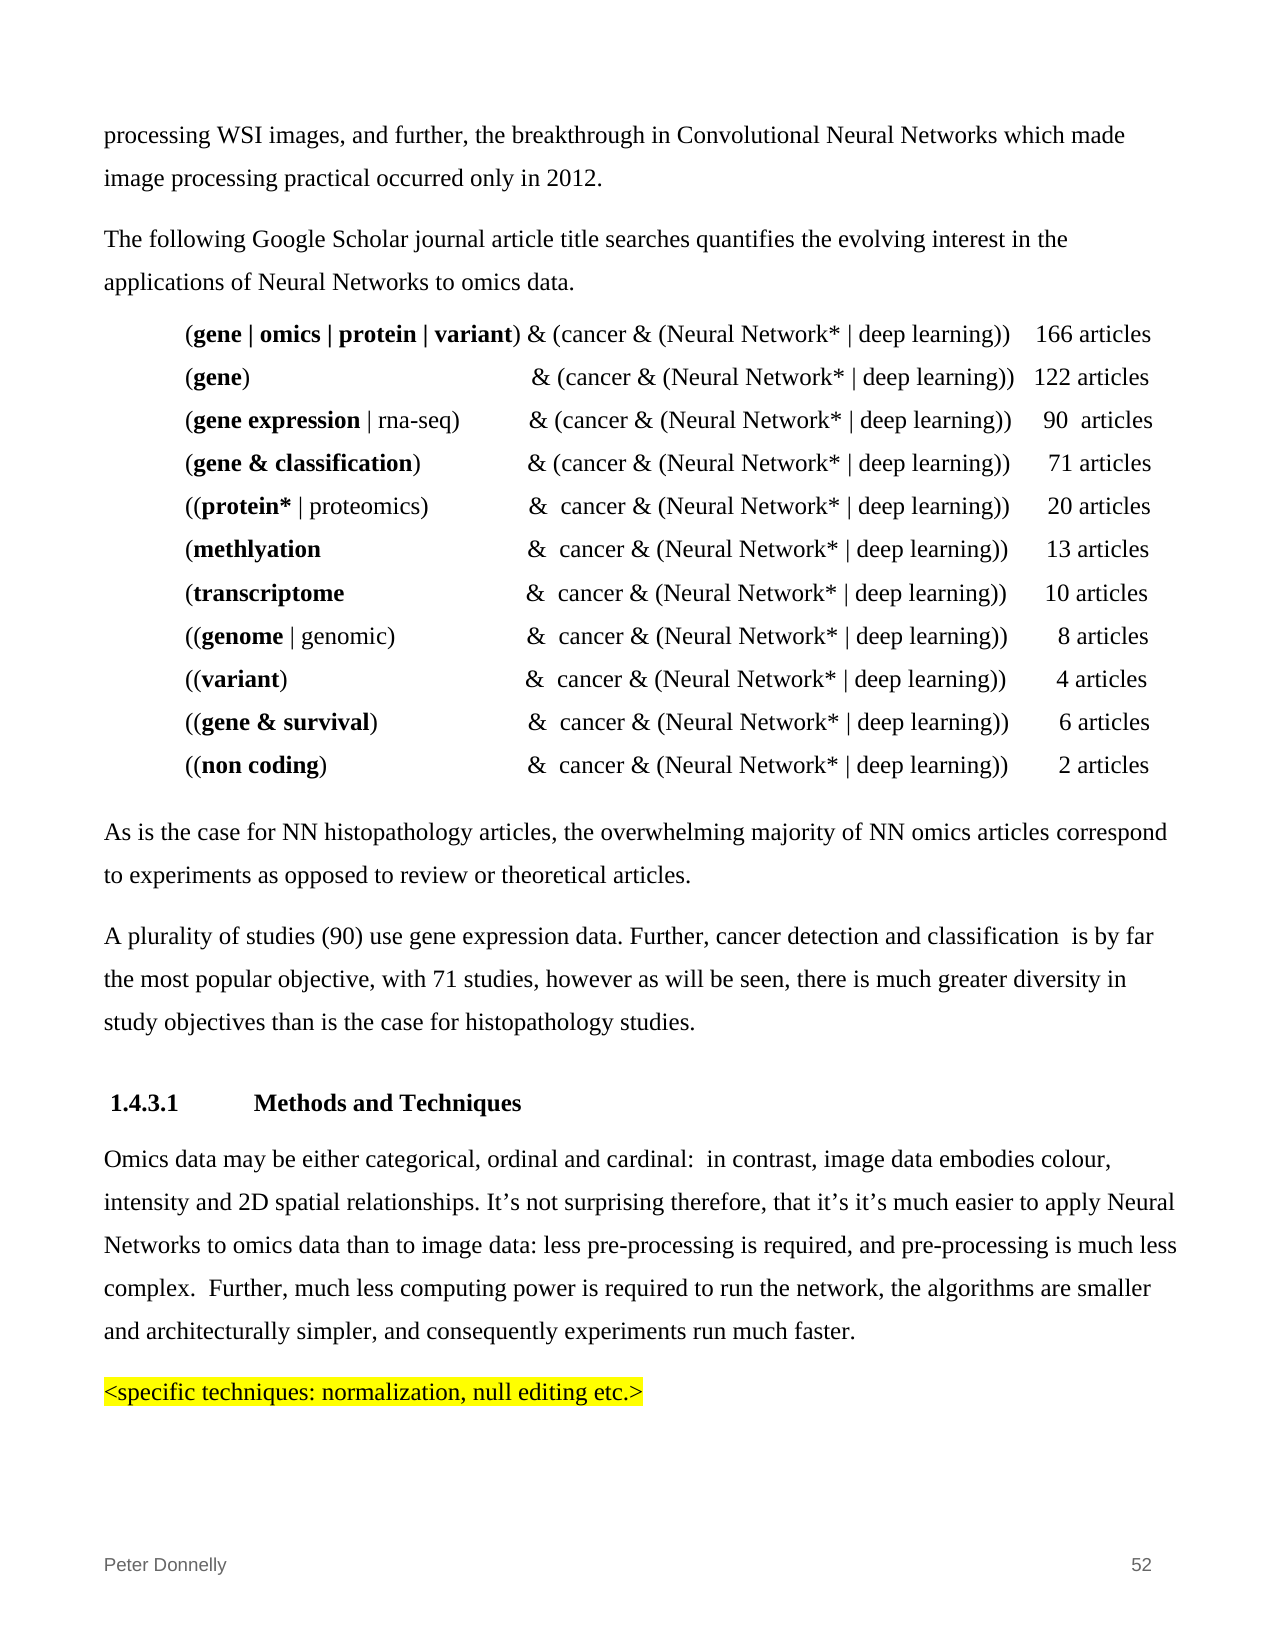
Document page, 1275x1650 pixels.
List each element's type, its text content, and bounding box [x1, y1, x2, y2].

text (gene & classification) & (cancer & (Neural Network* | deep learning)) 71 articles [178, 448, 1181, 477]
text Omics data may be either categorical, ordinal and cardinal: in contrast, image data embodies colour, intensity and 2D spatial relationships. It’s not surprising therefore, that it’s it’s much easier to apply Neural Networks to omics data than to image data: less pre-processing is required, and pre-processing is much less complex. Further, much less computing power is required to run the network, the algorithms are smaller and architecturally simpler, and consequently experiments run much faster. [103, 1144, 1181, 1345]
text ((variant) & cancer & (Neural Network* | deep learning)) 4 articles [178, 664, 1181, 693]
text <specific techniques: normalization, null editing etc.> [103, 1377, 1181, 1406]
text The following Google Scholar journal article title searches quantifies the evolving interest in the applications of Neural Networks to omics data. [103, 224, 1181, 296]
text ((genome | genomic) & cancer & (Neural Network* | deep learning)) 8 articles [178, 621, 1181, 649]
text (transcriptome & cancer & (Neural Network* | deep learning)) 10 articles [178, 578, 1181, 606]
text (methlyation & cancer & (Neural Network* | deep learning)) 13 articles [178, 534, 1181, 563]
text ((non coding) & cancer & (Neural Network* | deep learning)) 2 articles [178, 750, 1181, 779]
subtitle Methods and Techniques [103, 1088, 1181, 1117]
text As is the case for NN histopathology articles, the overwhelming majority of NN omics articles correspond to experiments as opposed to review or theoretical articles. [103, 817, 1181, 889]
text (gene | omics | protein | variant) & (cancer & (Neural Network* | deep learning)) 166 articles [178, 319, 1181, 348]
text ((protein* | proteomics) & cancer & (Neural Network* | deep learning)) 20 articles [178, 491, 1181, 520]
text ((gene & survival) & cancer & (Neural Network* | deep learning)) 6 articles [178, 707, 1181, 736]
text A plurality of studies (90) use gene expression data. Further, cancer detection and classification is by far the most popular objective, with 71 studies, however as will be seen, there is much greater diversity in study objectives than is the case for histopathology studies. [103, 921, 1181, 1036]
text processing WSI images, and further, the breakthrough in Convolutional Neural Networks which made image processing practical occurred only in 2012. [103, 120, 1181, 192]
text (gene expression | rna-seq) & (cancer & (Neural Network* | deep learning)) 90 articles [178, 405, 1181, 434]
text (gene) & (cancer & (Neural Network* | deep learning)) 122 articles [178, 362, 1181, 391]
